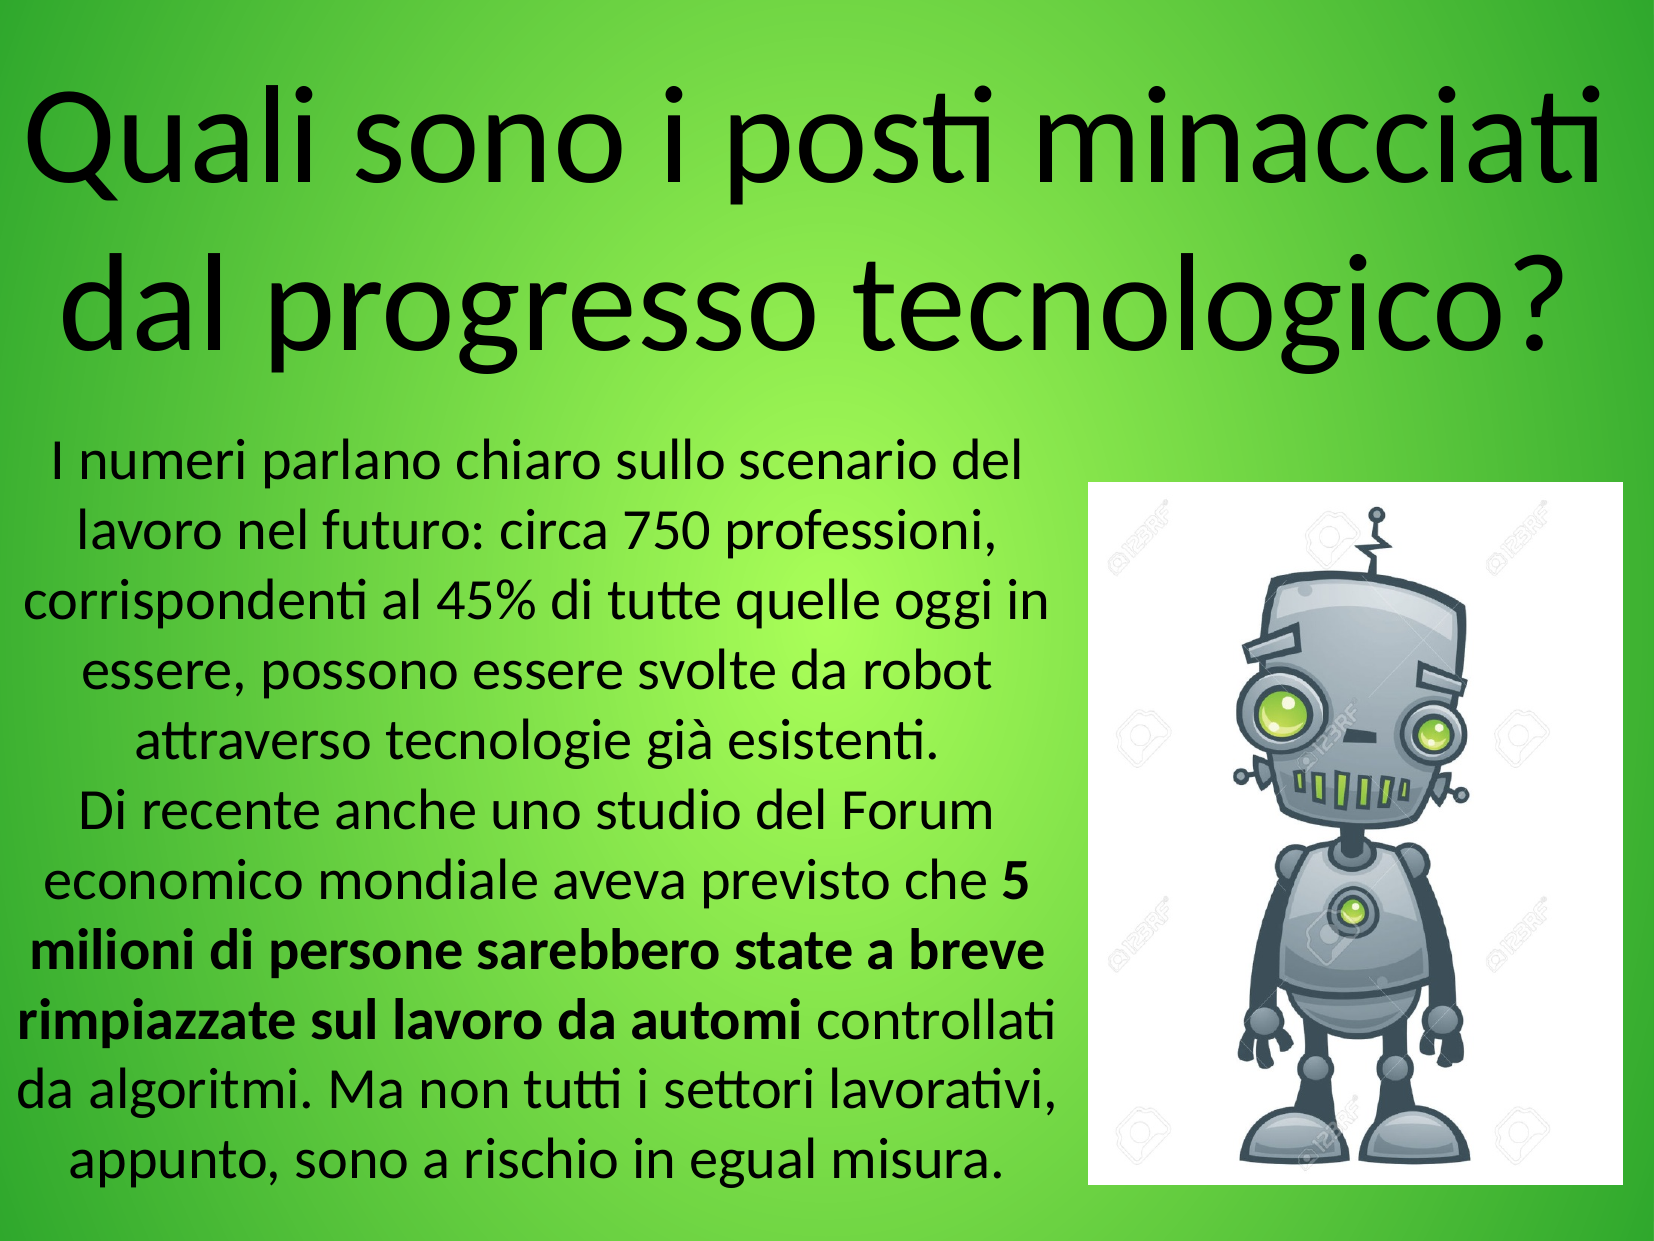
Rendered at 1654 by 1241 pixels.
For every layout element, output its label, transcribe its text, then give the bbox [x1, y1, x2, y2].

subtitle I numeri parlano chiaro sullo scenario del lavoro nel futuro: circa 750 professioni, corrispondenti al 45% di tutte quelle oggi in essere, possono essere svolte da robot attraverso tecnologie già esistenti. Di recente anche uno studio del Forum economico mondiale aveva previsto che 5 milioni di persone sarebbero state a breve rimpiazzate sul lavoro da automi controllati da algoritmi. Ma non tutti i settori lavorativi, appunto, sono a rischio in egual misura. [0, 413, 1075, 1241]
picture [1088, 482, 1623, 1185]
title Quali sono i posti minacciati dal progresso tecnologico? [0, 82, 1630, 449]
